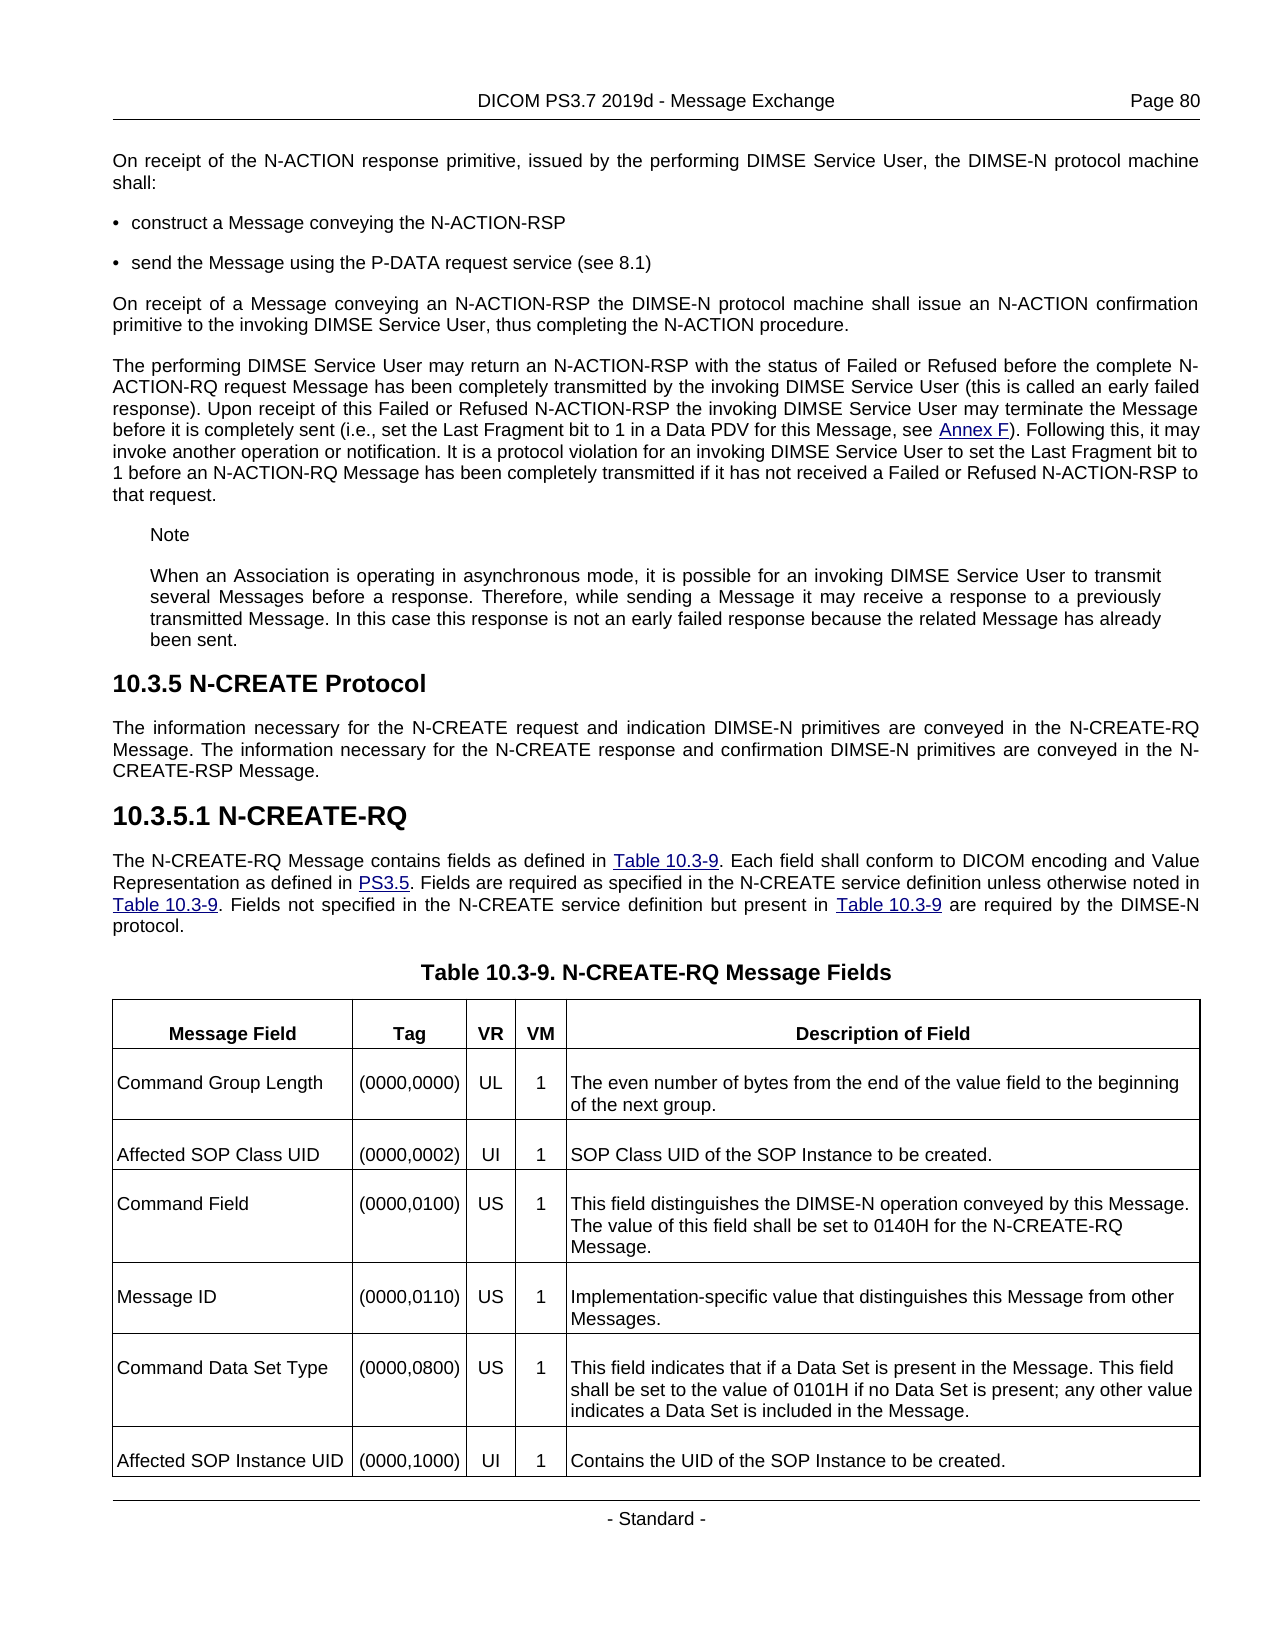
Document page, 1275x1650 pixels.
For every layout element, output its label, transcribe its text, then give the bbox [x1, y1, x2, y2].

table_cell US [467, 1170, 515, 1262]
text On receipt of the N-ACTION response primitive, issued by the performing DIMSE Service User, the DIMSE-N protocol machine shall: [112, 150, 1200, 193]
table_header Tag [353, 1000, 466, 1048]
text 10.3.5.1 N-CREATE-RQ [112, 800, 1200, 832]
table_cell 1 [516, 1427, 566, 1476]
table_cell (0000,0002) [353, 1120, 466, 1169]
table_cell Command Field [113, 1170, 352, 1262]
table_header VM [516, 1000, 566, 1048]
table_cell UI [467, 1427, 515, 1476]
table_cell Contains the UID of the SOP Instance to be created. [567, 1427, 1199, 1476]
text When an Association is operating in asynchronous mode, it is possible for an invoking DIMSE Service User to transmit several Messages before a response. Therefore, while sending a Message it may receive a response to a previously transmitted Message. In this case this response is not an early failed response because the related Message has already been sent. [150, 564, 1162, 651]
table_cell Affected SOP Class UID [113, 1120, 352, 1169]
table_cell This field distinguishes the DIMSE-N operation conveyed by this Message. The value of this field shall be set to 0140H for the N-CREATE-RQ Message. [567, 1170, 1199, 1262]
table_cell UI [467, 1120, 515, 1169]
table_cell Command Data Set Type [113, 1334, 352, 1426]
table_cell This field indicates that if a Data Set is present in the Message. This field shall be set to the value of 0101H if no Data Set is present; any other value indicates a Data Set is included in the Message. [567, 1334, 1199, 1426]
table_cell 1 [516, 1049, 566, 1119]
table_cell UL [467, 1049, 515, 1119]
table_cell (0000,1000) [353, 1427, 466, 1476]
table_cell 1 [516, 1170, 566, 1262]
table_cell US [467, 1263, 515, 1333]
text The performing DIMSE Service User may return an N-ACTION-RSP with the status of Failed or Refused before the complete N-ACTION-RQ request Message has been completely transmitted by the invoking DIMSE Service User (this is called an early failed response). Upon receipt of this Failed or Refused N-ACTION-RSP the invoking DIMSE Service User may terminate the Message before it is completely sent (i.e., set the Last Fragment bit to 1 in a Data PDV for this Message, see Annex F). Following this, it may invoke another operation or notification. It is a protocol violation for an invoking DIMSE Service User to set the Last Fragment bit to 1 before an N-ACTION-RQ Message has been completely transmitted if it has not received a Failed or Refused N-ACTION-RSP to that request. [112, 354, 1200, 505]
table_cell (0000,0100) [353, 1170, 466, 1262]
text The information necessary for the N-CREATE request and indication DIMSE-N primitives are conveyed in the N-CREATE-RQ Message. The information necessary for the N-CREATE response and confirmation DIMSE-N primitives are conveyed in the N-CREATE-RSP Message. [112, 717, 1200, 782]
table_cell 1 [516, 1334, 566, 1426]
table_header VR [467, 1000, 515, 1048]
text • construct a Message conveying the N-ACTION-RSP [112, 212, 1200, 233]
table_cell (0000,0110) [353, 1263, 466, 1333]
table_header Description of Field [567, 1000, 1199, 1048]
table_cell 1 [516, 1263, 566, 1333]
table_cell SOP Class UID of the SOP Instance to be created. [567, 1120, 1199, 1169]
table_cell Implementation-specific value that distinguishes this Message from other Messages. [567, 1263, 1199, 1333]
table_cell (0000,0000) [353, 1049, 466, 1119]
text • send the Message using the P-DATA request service (see 8.1) [112, 252, 1200, 274]
table_cell Message ID [113, 1263, 352, 1333]
table_header Message Field [113, 1000, 352, 1048]
table_cell (0000,0800) [353, 1334, 466, 1426]
text 10.3.5 N-CREATE Protocol [112, 669, 1200, 698]
table_cell 1 [516, 1120, 566, 1169]
table_cell US [467, 1334, 515, 1426]
text On receipt of a Message conveying an N-ACTION-RSP the DIMSE-N protocol machine shall issue an N-ACTION confirmation primitive to the invoking DIMSE Service User, thus completing the N-ACTION procedure. [112, 292, 1200, 336]
text The N-CREATE-RQ Message contains fields as defined in Table 10.3-9. Each field shall conform to DICOM encoding and Value Representation as defined in PS3.5. Fields are required as specified in the N-CREATE service definition unless otherwise noted in Table 10.3-9. Fields not specified in the N-CREATE service definition but present in Table 10.3-9 are required by the DIMSE-N protocol. [112, 850, 1200, 937]
table_cell The even number of bytes from the end of the value field to the beginning of the next group. [567, 1049, 1199, 1119]
table_cell Command Group Length [113, 1049, 352, 1119]
text Note [150, 524, 1162, 546]
table_cell Affected SOP Instance UID [113, 1427, 352, 1476]
text Table 10.3-9. N-CREATE-RQ Message Fields [112, 959, 1200, 985]
